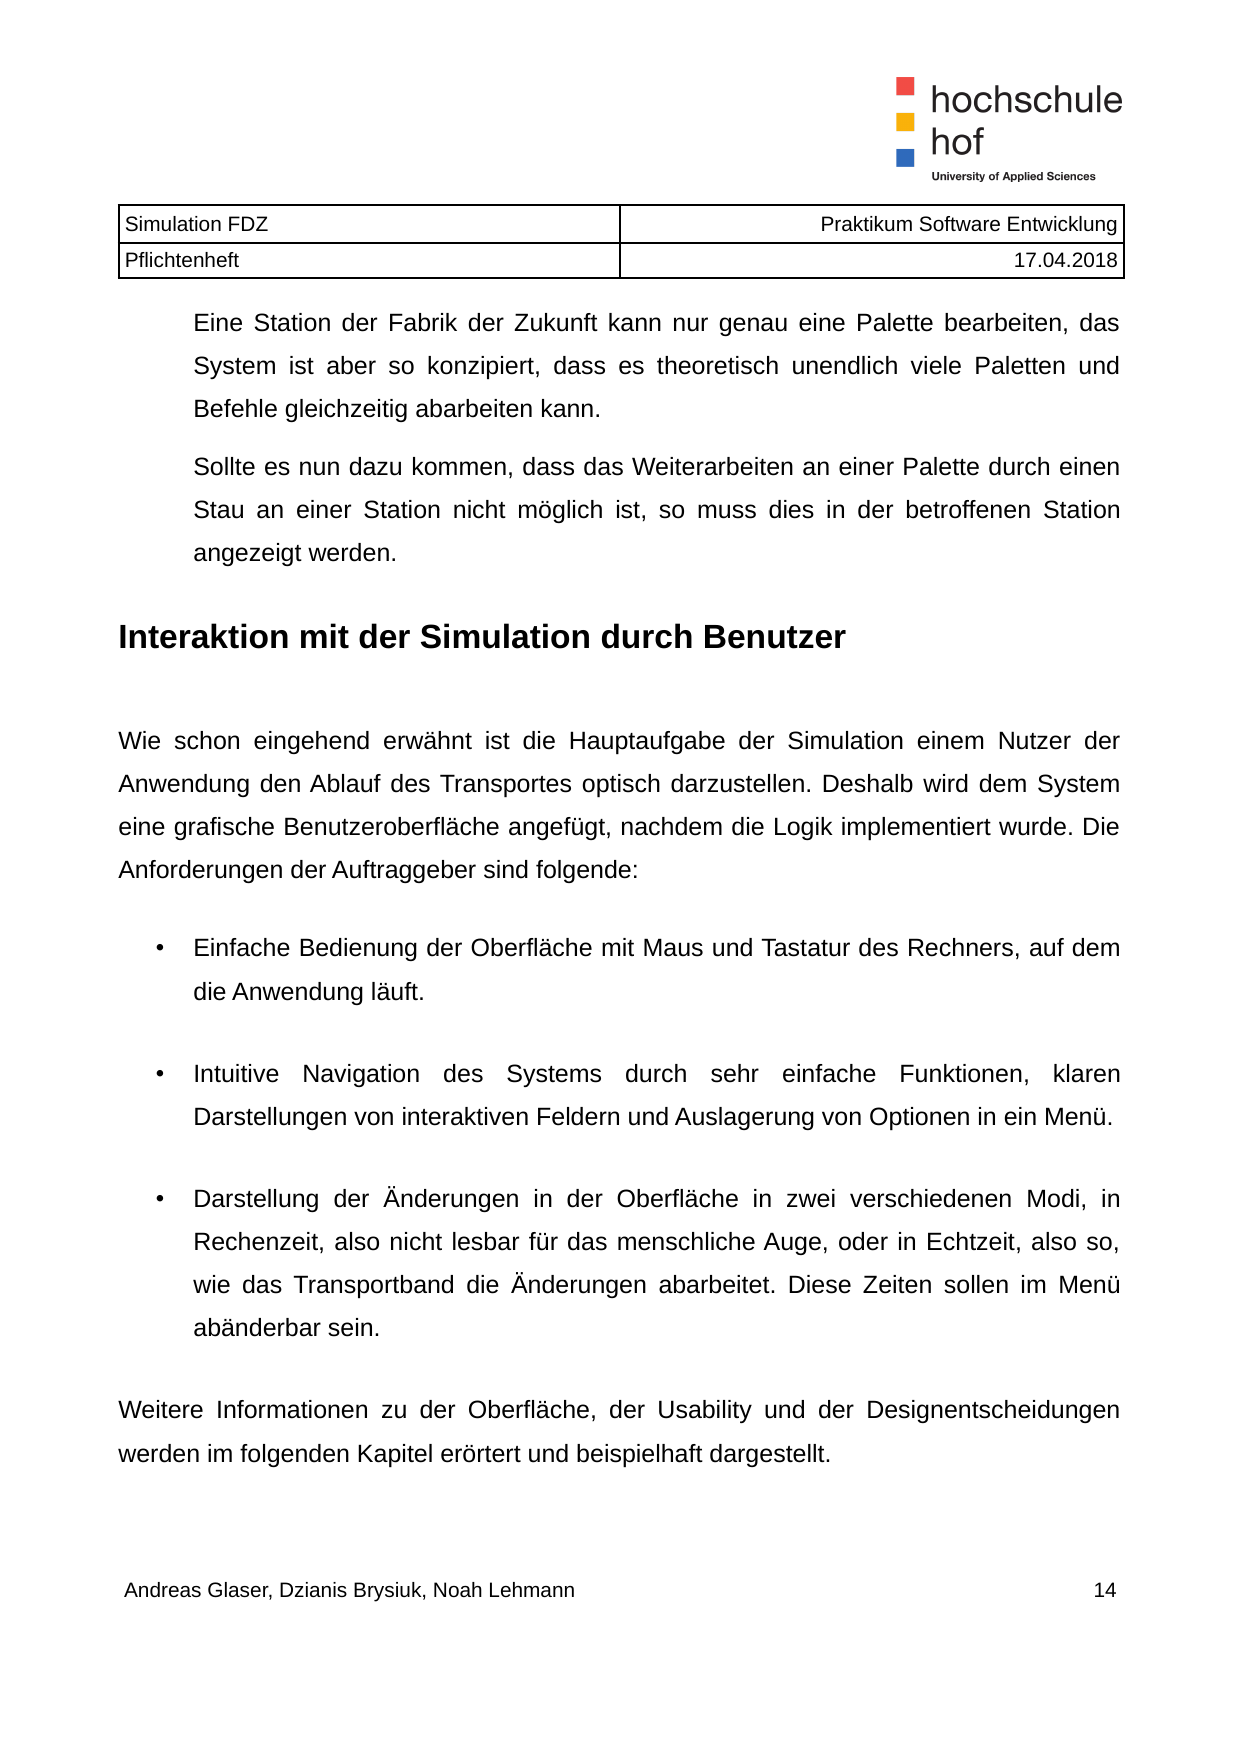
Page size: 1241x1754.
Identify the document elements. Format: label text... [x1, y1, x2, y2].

text Wie schon eingehend erwähnt ist die Hauptaufgabe der Simulation einem Nutzer der Anwendung den Ablauf des Transportes optisch darzustellen. Deshalb wird dem System eine grafische Benutzeroberfläche angefügt, nachdem die Logik implementiert wurde. Die Anforderungen der Auftraggeber sind folgende: [118, 726, 1122, 884]
list Sollte es nun dazu kommen, dass das Weiterarbeiten an einer Palette durch einen Stau an einer Station nicht möglich ist, so muss dies in der betroffenen Station angezeigt werden. [156, 452, 1122, 567]
picture [896, 77, 1122, 182]
list Intuitive Navigation des Systems durch sehr einfache Funktionen, klaren Darstellungen von interaktiven Feldern und Auslagerung von Optionen in ein Menü. [156, 1059, 1122, 1131]
list Eine Station der Fabrik der Zukunft kann nur genau eine Palette bearbeiten, das System ist aber so konzipiert, dass es theoretisch unendlich viele Paletten und Befehle gleichzeitig abarbeiten kann. [156, 308, 1122, 423]
text Weitere Informationen zu der Oberfläche, der Usability und der Designentscheidungen werden im folgenden Kapitel erörtert und beispielhaft dargestellt. [118, 1396, 1122, 1467]
subtitle Interaktion mit der Simulation durch Benutzer [118, 617, 1122, 656]
list Einfache Bedienung der Oberfläche mit Maus und Tastatur des Rechners, auf dem die Anwendung läuft. [156, 933, 1122, 1005]
list Darstellung der Änderungen in der Oberfläche in zwei verschiedenen Modi, in Rechenzeit, also nicht lesbar für das menschliche Auge, oder in Echtzeit, also so, wie das Transportband die Änderungen abarbeitet. Diese Zeiten sollen im Menü abänderbar sein. [156, 1184, 1122, 1342]
